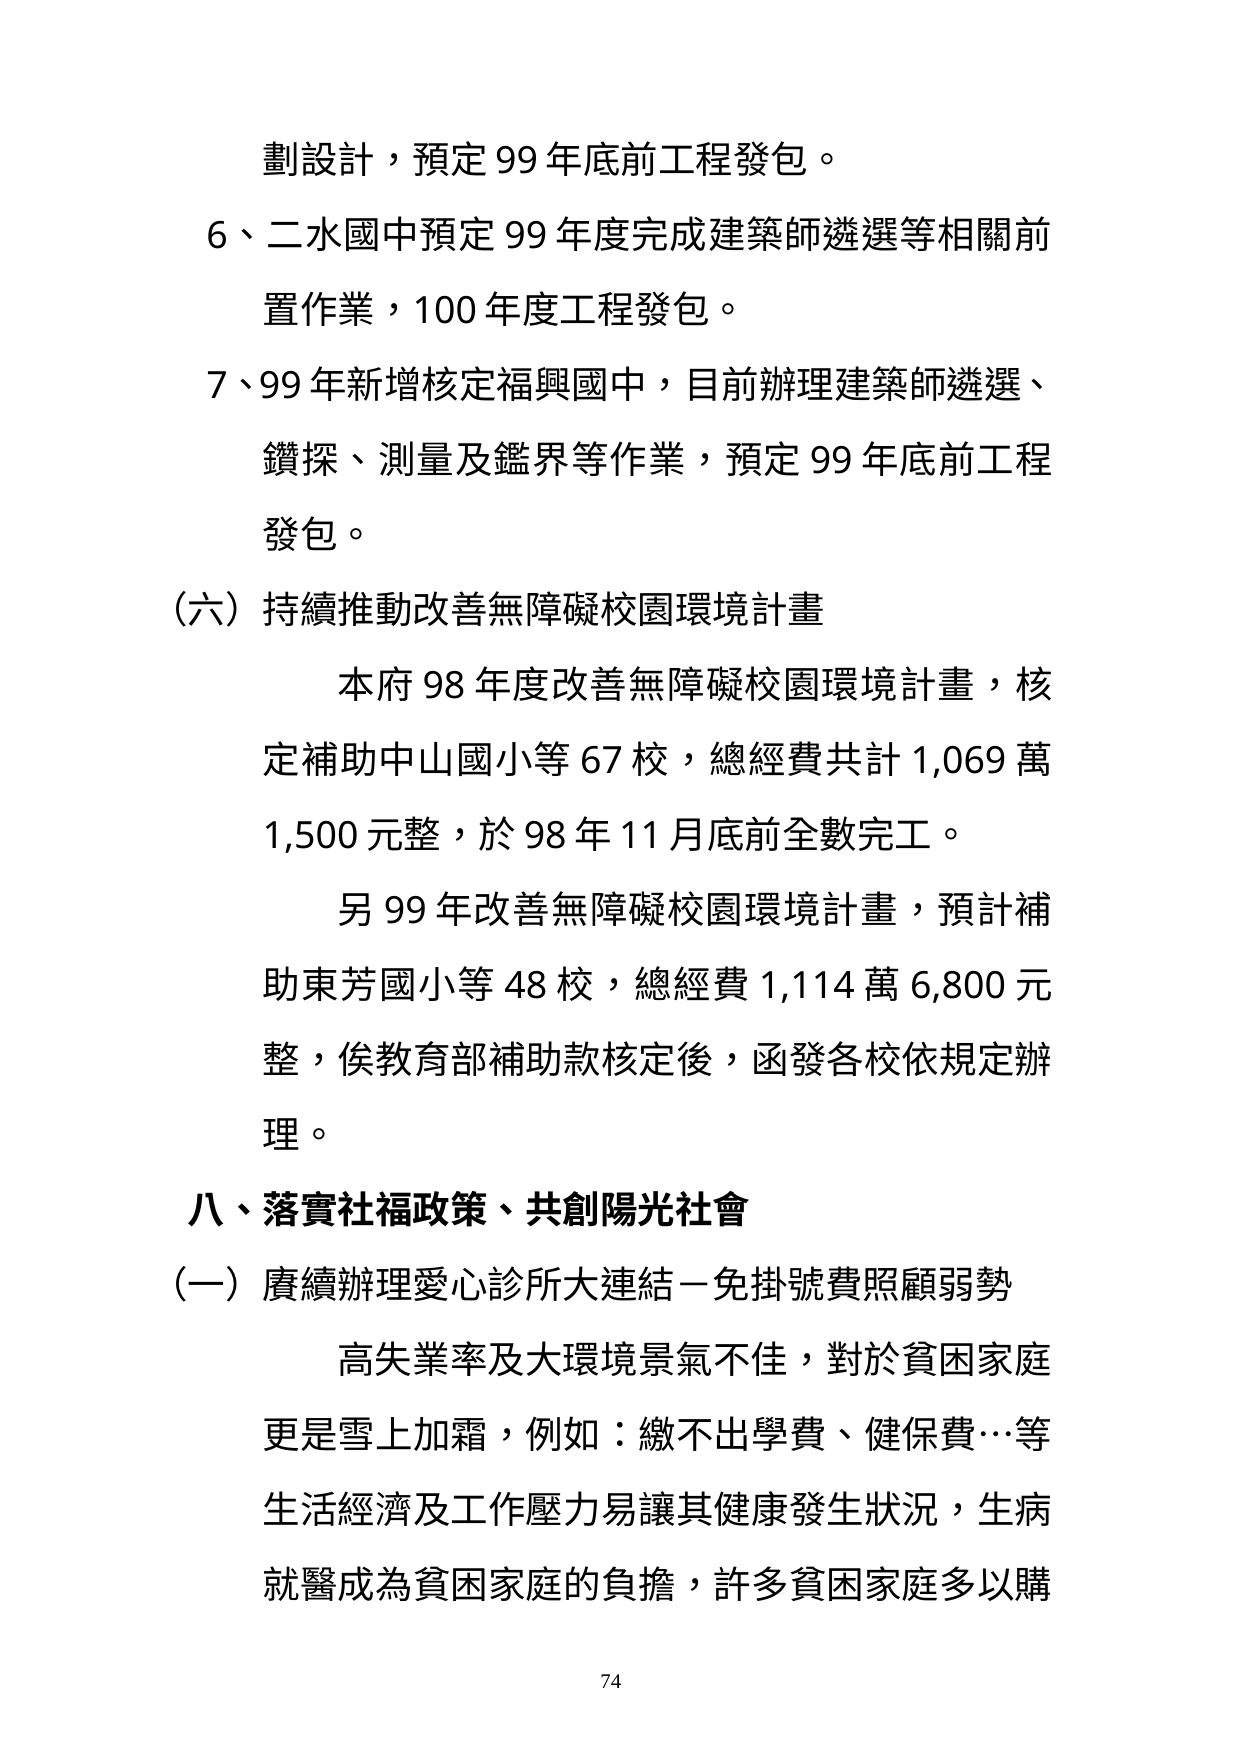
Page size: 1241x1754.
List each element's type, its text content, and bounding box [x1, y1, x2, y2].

text 八、落實社福政策、共創陽光社會 [187, 1170, 1053, 1245]
text 高失業率及大環境景氣不佳，對於貧困家庭更是雪上加霜，例如：繳不出學費、健保費…等生活經濟及工作壓力易讓其健康發生狀況，生病就醫成為貧困家庭的負擔，許多貧困家庭多以購 [262, 1320, 1053, 1620]
text 6、二水國中預定99年度完成建築師遴選等相關前置作業，100年度工程發包。 [206, 195, 1053, 345]
text （一）賡續辦理愛心診所大連結－免掛號費照顧弱勢 [150, 1245, 1053, 1320]
text 另99年改善無障礙校園環境計畫，預計補助東芳國小等48校，總經費1,114萬6,800元整，俟教育部補助款核定後，函發各校依規定辦理。 [262, 870, 1053, 1170]
text （六）持續推動改善無障礙校園環境計畫 [150, 570, 1053, 645]
text 7、99年新增核定福興國中，目前辦理建築師遴選、鑽探、測量及鑑界等作業，預定99年底前工程發包。 [206, 345, 1053, 570]
text 劃設計，預定99年底前工程發包。 [206, 120, 1053, 195]
text 本府98年度改善無障礙校園環境計畫，核定補助中山國小等67校，總經費共計1,069萬1,500元整，於98年11月底前全數完工。 [262, 645, 1053, 870]
